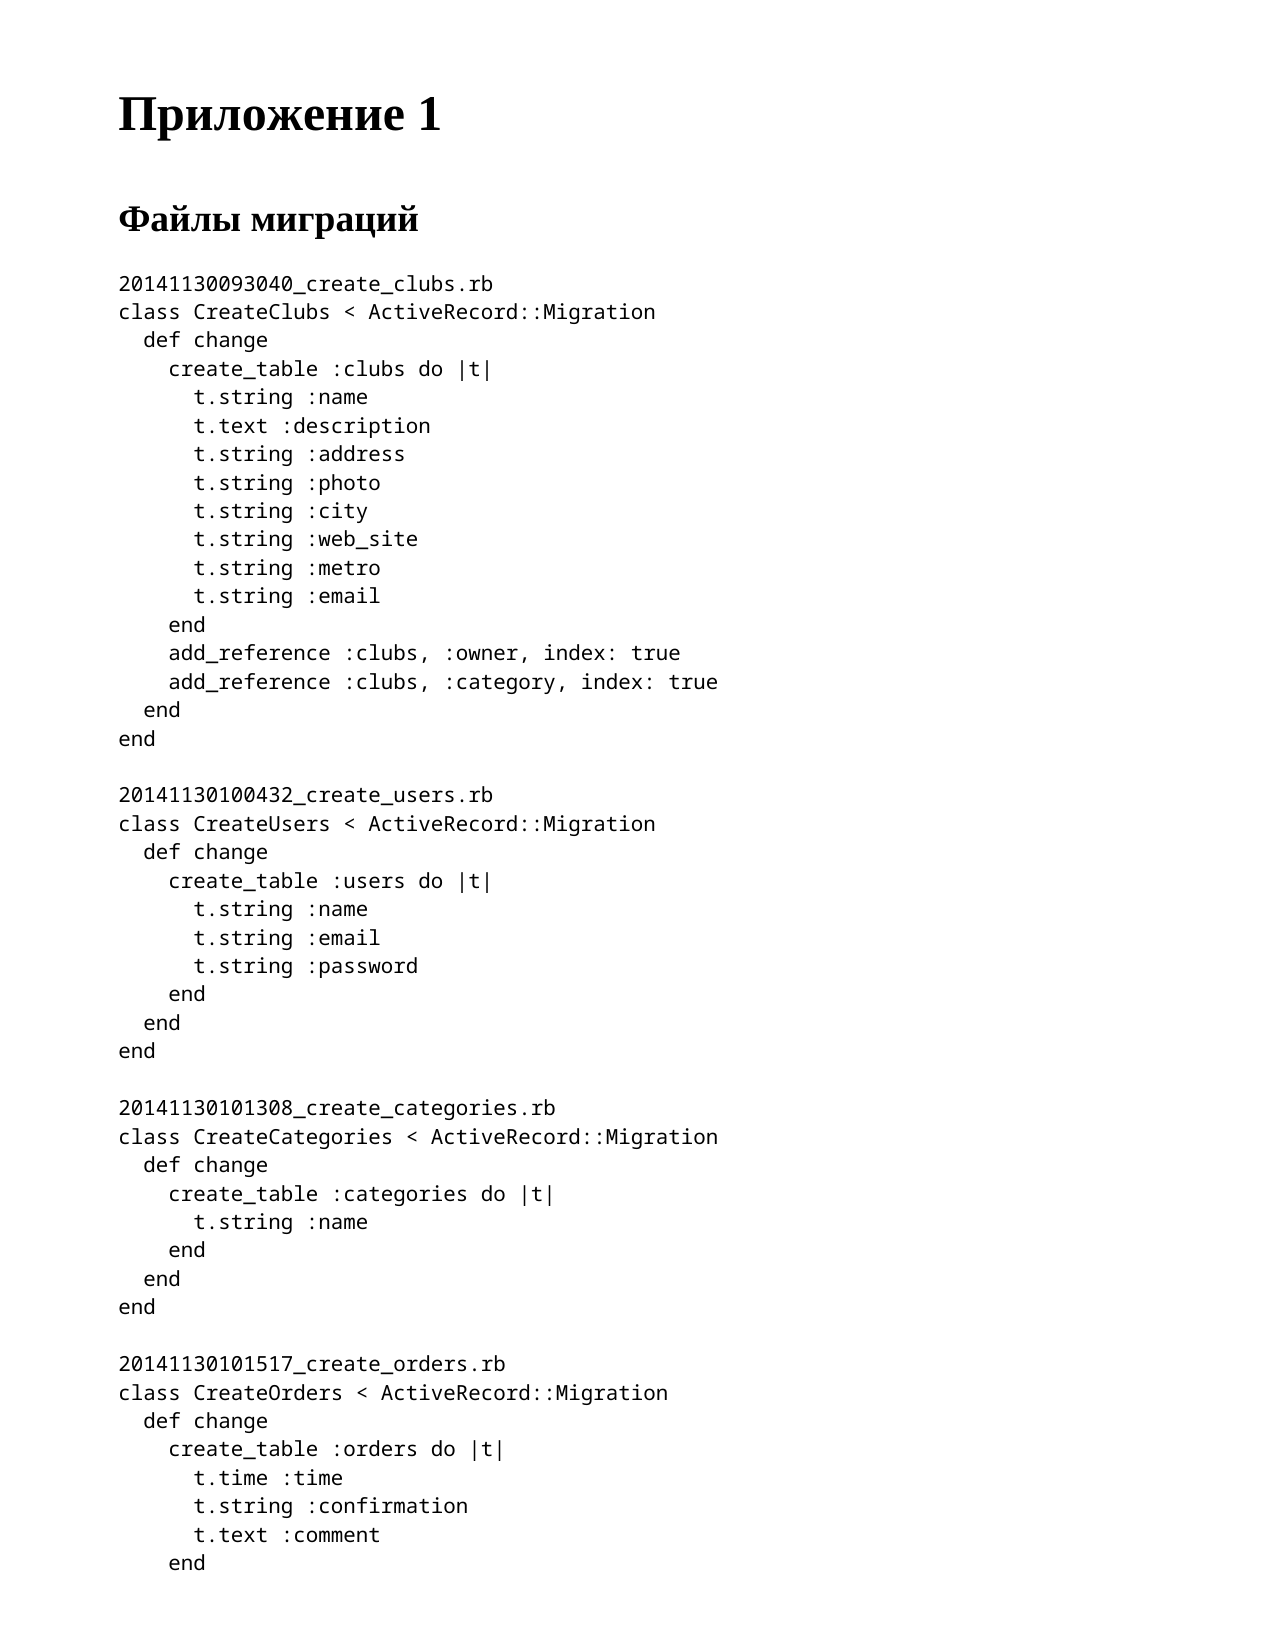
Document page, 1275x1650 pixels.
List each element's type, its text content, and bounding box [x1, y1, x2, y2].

text t.text :comment [118, 1520, 1216, 1548]
text add_reference :clubs, :category, index: true [118, 667, 1216, 695]
text class CreateOrders < ActiveRecord::Migration [118, 1378, 1216, 1406]
text end [118, 1548, 1216, 1577]
text end [118, 1292, 1216, 1321]
text class CreateClubs < ActiveRecord::Migration [118, 297, 1216, 326]
text create_table :categories do |t| [118, 1179, 1216, 1207]
text add_reference :clubs, :owner, index: true [118, 638, 1216, 667]
text end [118, 1036, 1216, 1065]
text create_table :users do |t| [118, 866, 1216, 894]
text t.string :web_site [118, 524, 1216, 553]
text t.string :name [118, 1207, 1216, 1236]
text class CreateUsers < ActiveRecord::Migration [118, 809, 1216, 837]
text def change [118, 1406, 1216, 1434]
text t.string :photo [118, 468, 1216, 496]
text 20141130100432_create_users.rb [118, 781, 1216, 809]
text t.string :password [118, 951, 1216, 979]
text t.string :address [118, 439, 1216, 468]
text t.string :metro [118, 553, 1216, 581]
text t.string :confirmation [118, 1491, 1216, 1520]
text t.time :time [118, 1463, 1216, 1491]
text t.text :description [118, 411, 1216, 439]
text t.string :email [118, 581, 1216, 610]
text 20141130101517_create_orders.rb [118, 1349, 1216, 1378]
text t.string :email [118, 923, 1216, 951]
text end [118, 610, 1216, 638]
text t.string :name [118, 382, 1216, 411]
text end [118, 695, 1216, 724]
subtitle Приложение 1 [118, 84, 1216, 142]
text create_table :orders do |t| [118, 1434, 1216, 1463]
text def change [118, 326, 1216, 354]
text def change [118, 837, 1216, 866]
text end [118, 1264, 1216, 1292]
text create_table :clubs do |t| [118, 354, 1216, 382]
text def change [118, 1150, 1216, 1179]
text 20141130093040_create_clubs.rb [118, 269, 1216, 297]
text end [118, 724, 1216, 752]
text end [118, 1008, 1216, 1036]
text class CreateCategories < ActiveRecord::Migration [118, 1122, 1216, 1150]
subtitle Файлы миграций [118, 196, 1216, 239]
text 20141130101308_create_categories.rb [118, 1093, 1216, 1122]
text t.string :name [118, 894, 1216, 923]
text t.string :city [118, 496, 1216, 524]
text end [118, 979, 1216, 1008]
text end [118, 1236, 1216, 1264]
